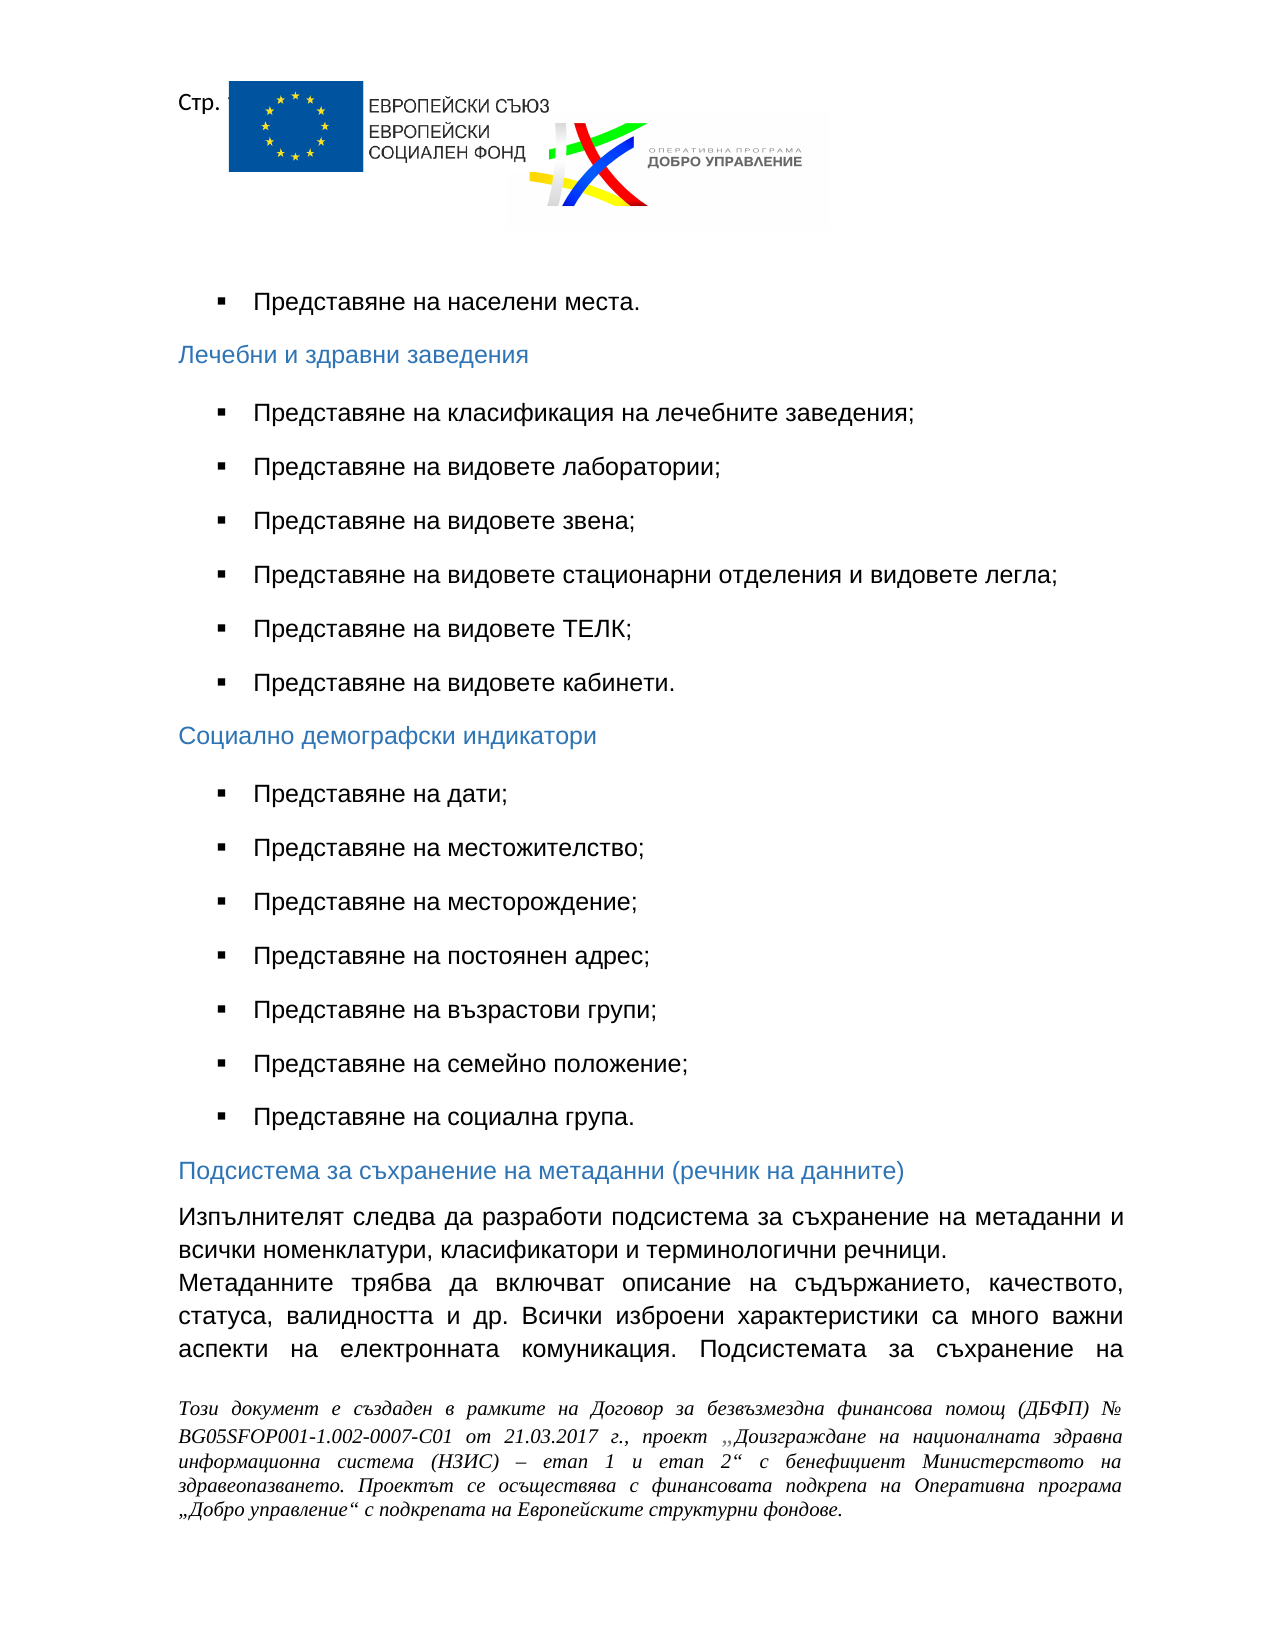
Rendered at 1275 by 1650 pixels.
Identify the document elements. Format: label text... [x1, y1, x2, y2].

list Представяне на местожителство; [216, 833, 1125, 862]
list Представяне на постоянен адрес; [216, 941, 1125, 970]
list Представяне на видовете кабинети. [216, 667, 1125, 696]
list Представяне на видовете лаборатории; [216, 452, 1125, 481]
list Представяне на видовете стационарни отделения и видовете легла; [216, 560, 1125, 589]
list Представяне на дати; [216, 779, 1125, 808]
subtitle Подсистема за съхранение на метаданни (речник на данните) [178, 1156, 1125, 1185]
list Представяне на населени места. [216, 286, 1125, 315]
subtitle Социално демографски индикатори [178, 721, 1125, 750]
list Представяне на възрастови групи; [216, 995, 1125, 1023]
text Изпълнителят следва да разработи подсистема за съхранение на метаданни и всички номенклатури, класификатори и терминологични речници. [178, 1202, 1125, 1263]
text Метаданните трябва да включват описание на съдържанието, качеството, статуса, валидността и др. Всички изброени характеристики са много важни аспекти на електронната комуникация. Подсистемата за съхранение на [178, 1268, 1125, 1362]
list Представяне на социална група. [216, 1102, 1125, 1131]
list Представяне на видовете звена; [216, 506, 1125, 535]
list Представяне на месторождение; [216, 887, 1125, 916]
list Представяне на видовете ТЕЛК; [216, 614, 1125, 642]
list Представяне на семейно положение; [216, 1048, 1125, 1077]
subtitle Лечебни и здравни заведения [178, 340, 1125, 369]
list Представяне на класификация на лечебните заведения; [216, 398, 1125, 427]
